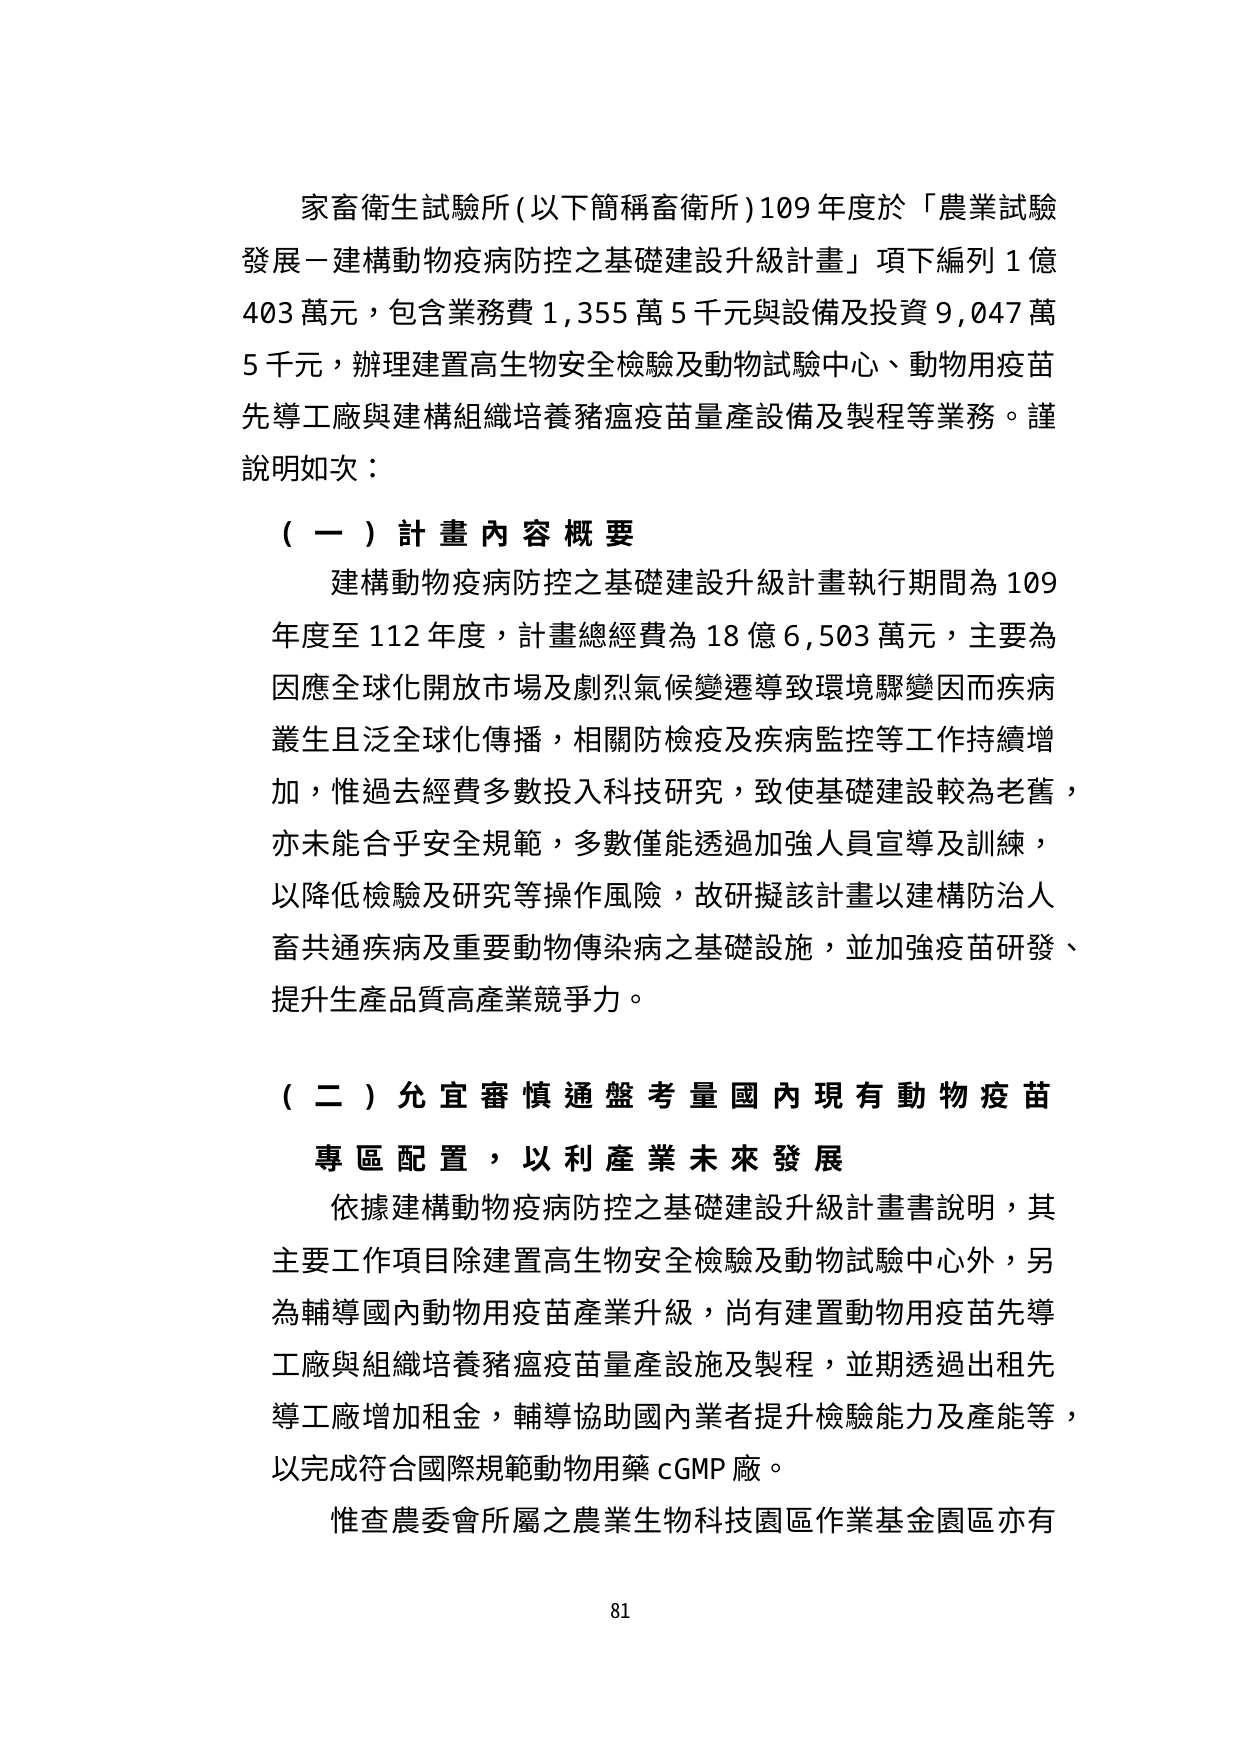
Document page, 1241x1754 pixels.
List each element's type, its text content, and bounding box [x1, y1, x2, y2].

text 惟查農委會所屬之農業生物科技園區作業基金園區亦有 [271, 1490, 1058, 1542]
text 依據建構動物疫病防控之基礎建設升級計畫書說明，其主要工作項目除建置高生物安全檢驗及動物試驗中心外，另為輔導國內動物用疫苗產業升級，尚有建置動物用疫苗先導工廠與組織培養豬瘟疫苗量產設施及製程，並期透過出租先導工廠增加租金，輔導協助國內業者提升檢驗能力及產能等，以完成符合國際規範動物用藥cGMP廠。 [271, 1177, 1058, 1490]
text (一)計畫內容概要 [242, 490, 1058, 552]
text 家畜衛生試驗所(以下簡稱畜衛所)109年度於「農業試驗發展－建構動物疫病防控之基礎建設升級計畫」項下編列1億403萬元，包含業務費1,355萬5千元與設備及投資9,047萬5千元，辦理建置高生物安全檢驗及動物試驗中心、動物用疫苗先導工廠與建構組織培養豬瘟疫苗量產設備及製程等業務。謹說明如次： [242, 177, 1058, 490]
text (二)允宜審慎通盤考量國內現有動物疫苗專區配置，以利產業未來發展 [242, 1052, 1058, 1177]
text 建構動物疫病防控之基礎建設升級計畫執行期間為109年度至112年度，計畫總經費為18億6,503萬元，主要為因應全球化開放市場及劇烈氣候變遷導致環境驟變因而疾病叢生且泛全球化傳播，相關防檢疫及疾病監控等工作持續增加，惟過去經費多數投入科技研究，致使基礎建設較為老舊，亦未能合乎安全規範，多數僅能透過加強人員宣導及訓練，以降低檢驗及研究等操作風險，故研擬該計畫以建構防治人畜共通疾病及重要動物傳染病之基礎設施，並加強疫苗研發、提升生產品質高產業競爭力。 [271, 552, 1058, 1021]
